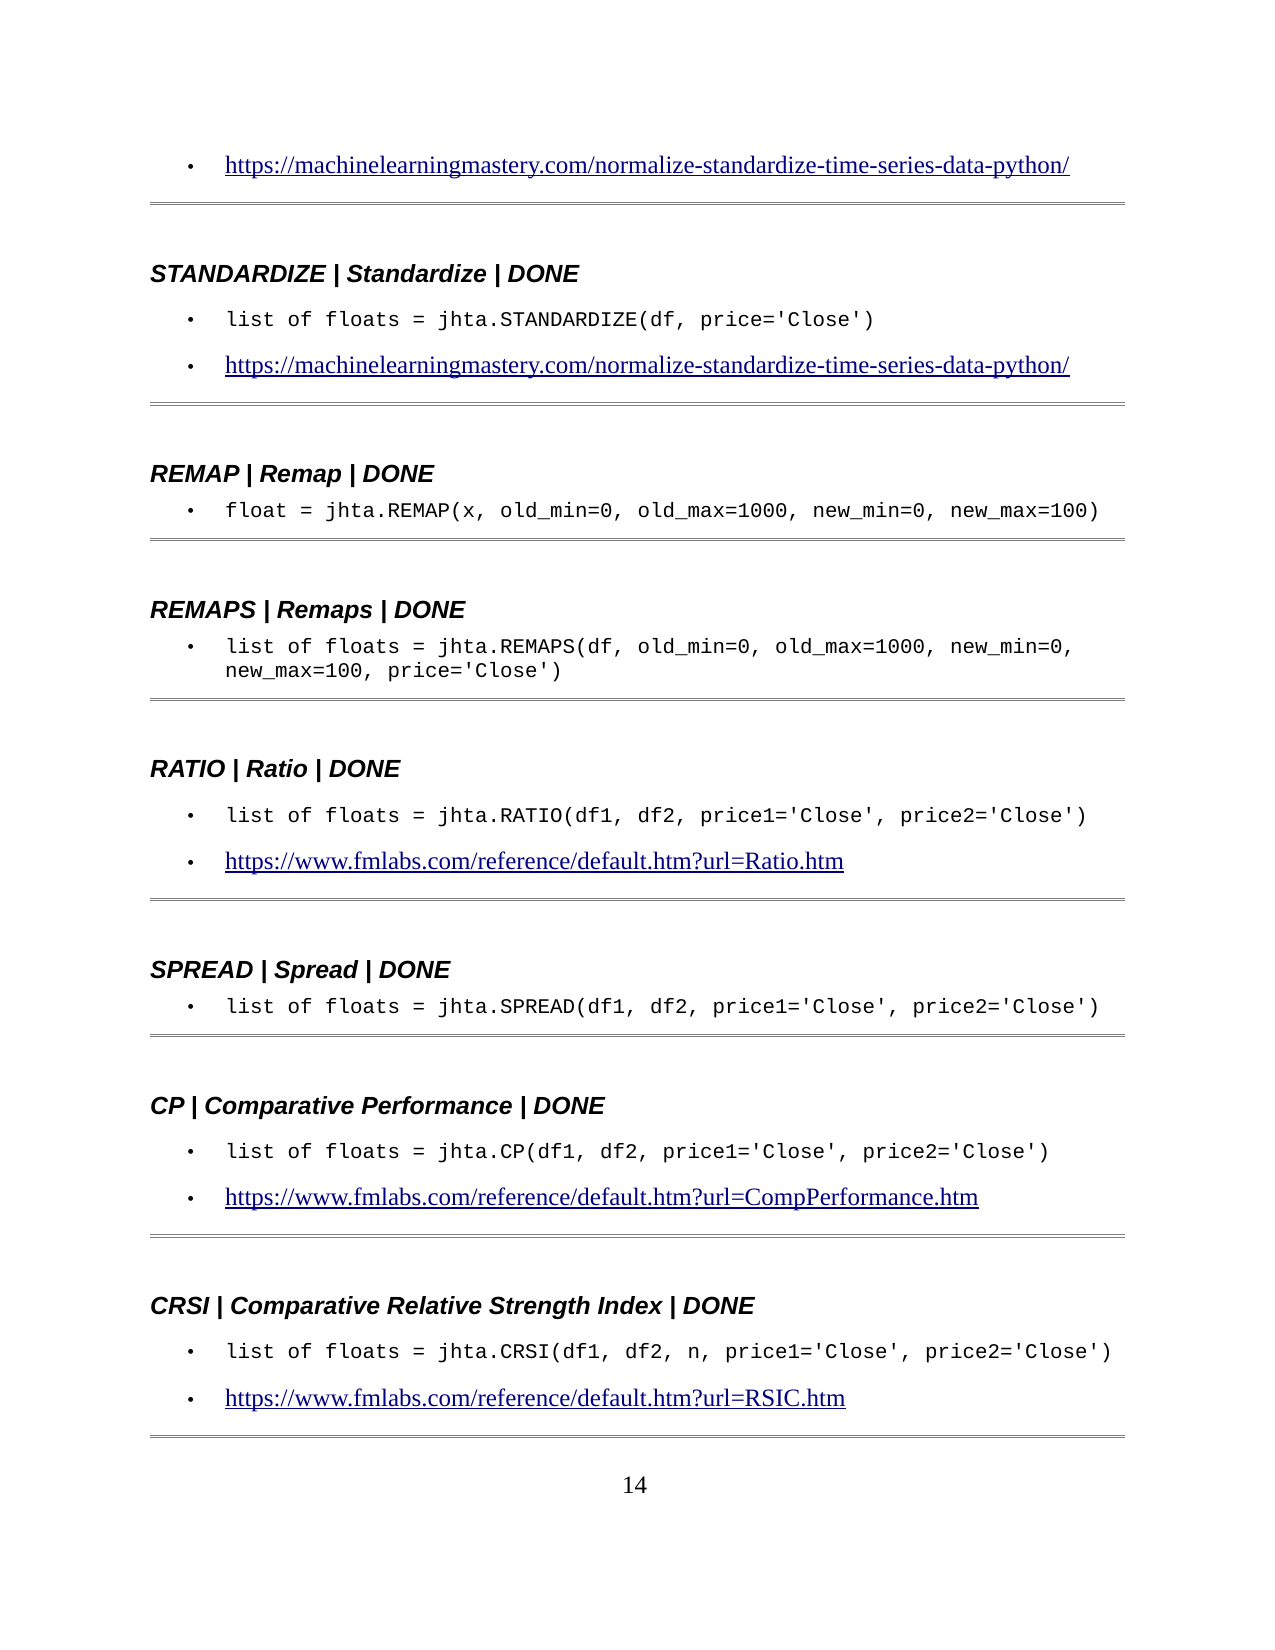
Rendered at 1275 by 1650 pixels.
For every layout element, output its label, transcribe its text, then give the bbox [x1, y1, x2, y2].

list https://machinelearningmastery.com/normalize-standardize-time-series-data-python/ [187, 350, 1125, 379]
subtitle REMAPS | Remaps | DONE [150, 595, 1125, 624]
subtitle SPREAD | Spread | DONE [150, 955, 1125, 983]
list list of floats = jhta.RATIO(df1, df2, price1='Close', price2='Close') [187, 804, 1125, 828]
list list of floats = jhta.STANDARDIZE(df, price='Close') [187, 309, 1125, 332]
list https://www.fmlabs.com/reference/default.htm?url=CompPerformance.htm [187, 1182, 1125, 1211]
subtitle RATIO | Ratio | DONE [150, 754, 1125, 783]
subtitle CRSI | Comparative Relative Strength Index | DONE [150, 1291, 1125, 1320]
list list of floats = jhta.CRSI(df1, df2, n, price1='Close', price2='Close') [187, 1341, 1125, 1365]
subtitle CP | Comparative Performance | DONE [150, 1091, 1125, 1119]
list list of floats = jhta.CP(df1, df2, price1='Close', price2='Close') [187, 1141, 1125, 1164]
subtitle STANDARDIZE | Standardize | DONE [150, 259, 1125, 287]
list list of floats = jhta.REMAPS(df, old_min=0, old_max=1000, new_min=0, new_max=100, price='Close') [187, 636, 1125, 683]
list list of floats = jhta.SPREAD(df1, df2, price1='Close', price2='Close') [187, 996, 1125, 1020]
list float = jhta.REMAP(x, old_min=0, old_max=1000, new_min=0, new_max=100) [187, 500, 1125, 524]
subtitle REMAP | Remap | DONE [150, 459, 1125, 488]
list https://www.fmlabs.com/reference/default.htm?url=RSIC.htm [187, 1383, 1125, 1412]
list https://machinelearningmastery.com/normalize-standardize-time-series-data-python/ [187, 150, 1125, 179]
list https://www.fmlabs.com/reference/default.htm?url=Ratio.htm [187, 846, 1125, 875]
